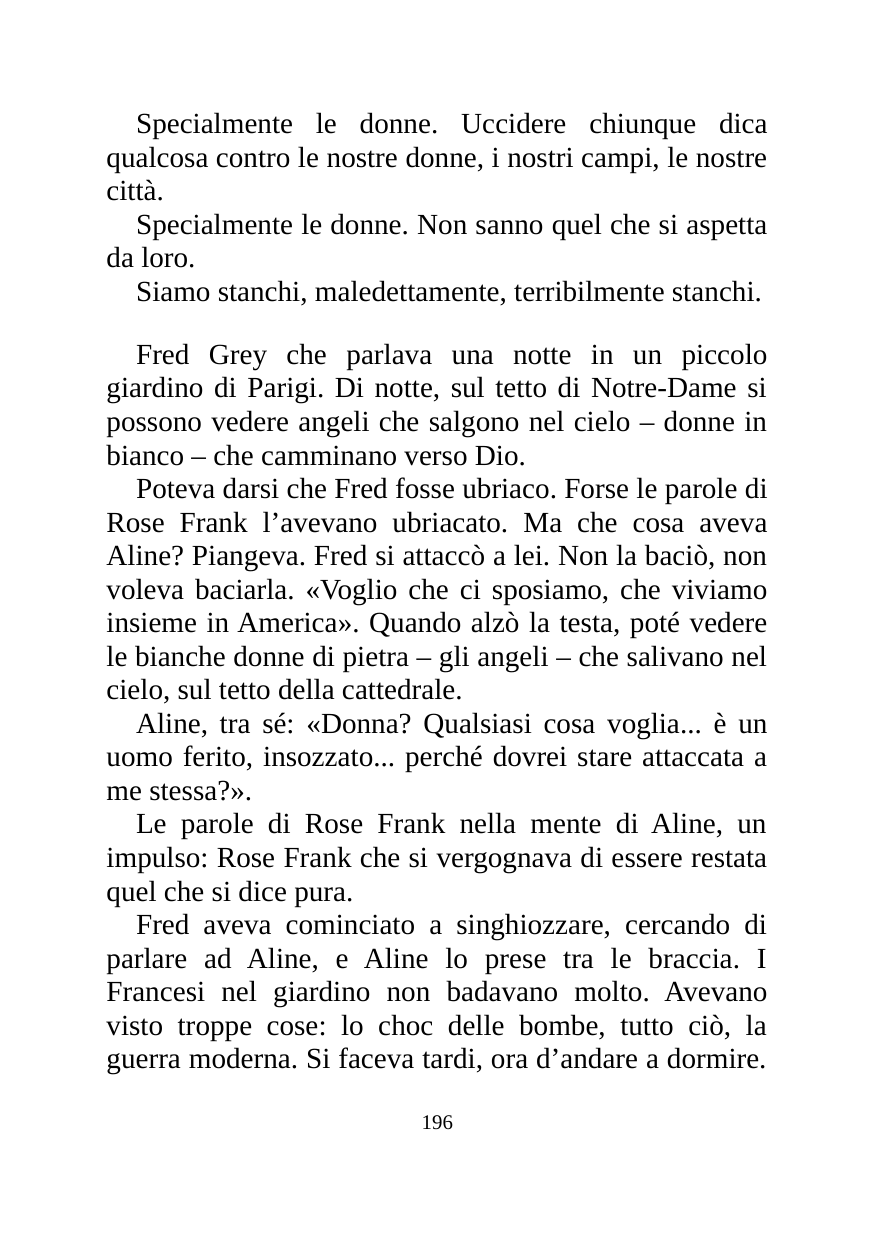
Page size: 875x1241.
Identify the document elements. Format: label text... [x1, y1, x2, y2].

text Siamo stanchi, maledettamente, terribilmente stanchi. [106, 274, 768, 307]
text Aline, tra sé: «Donna? Qualsiasi cosa voglia... è un uomo ferito, insozzato... perché dovrei stare attaccata a me stessa?». [106, 706, 768, 807]
text Specialmente le donne. Non sanno quel che si aspetta da loro. [106, 207, 768, 274]
text Fred aveva cominciato a singhiozzare, cercando di parlare ad Aline, e Aline lo prese tra le braccia. I Francesi nel giardino non badavano molto. Avevano visto troppe cose: lo choc delle bombe, tutto ciò, la guerra moderna. Si faceva tardi, ora d’andare a dormire. [106, 907, 768, 1075]
text Le parole di Rose Frank nella mente di Aline, un impulso: Rose Frank che si vergognava di essere restata quel che si dice pura. [106, 807, 768, 907]
text Fred Grey che parlava una notte in un piccolo giardino di Parigi. Di notte, sul tetto di Notre-Dame si possono vedere angeli che salgono nel cielo – donne in bianco – che camminano verso Dio. [106, 337, 768, 471]
text Specialmente le donne. Uccidere chiunque dica qualcosa contro le nostre donne, i nostri campi, le nostre città. [106, 106, 768, 207]
text Poteva darsi che Fred fosse ubriaco. Forse le parole di Rose Frank l’avevano ubriacato. Ma che cosa aveva Aline? Piangeva. Fred si attaccò a lei. Non la baciò, non voleva baciarla. «Voglio che ci sposiamo, che viviamo insieme in America». Quando alzò la testa, poté vedere le bianche donne di pietra – gli angeli – che salivano nel cielo, sul tetto della cattedrale. [106, 471, 768, 706]
